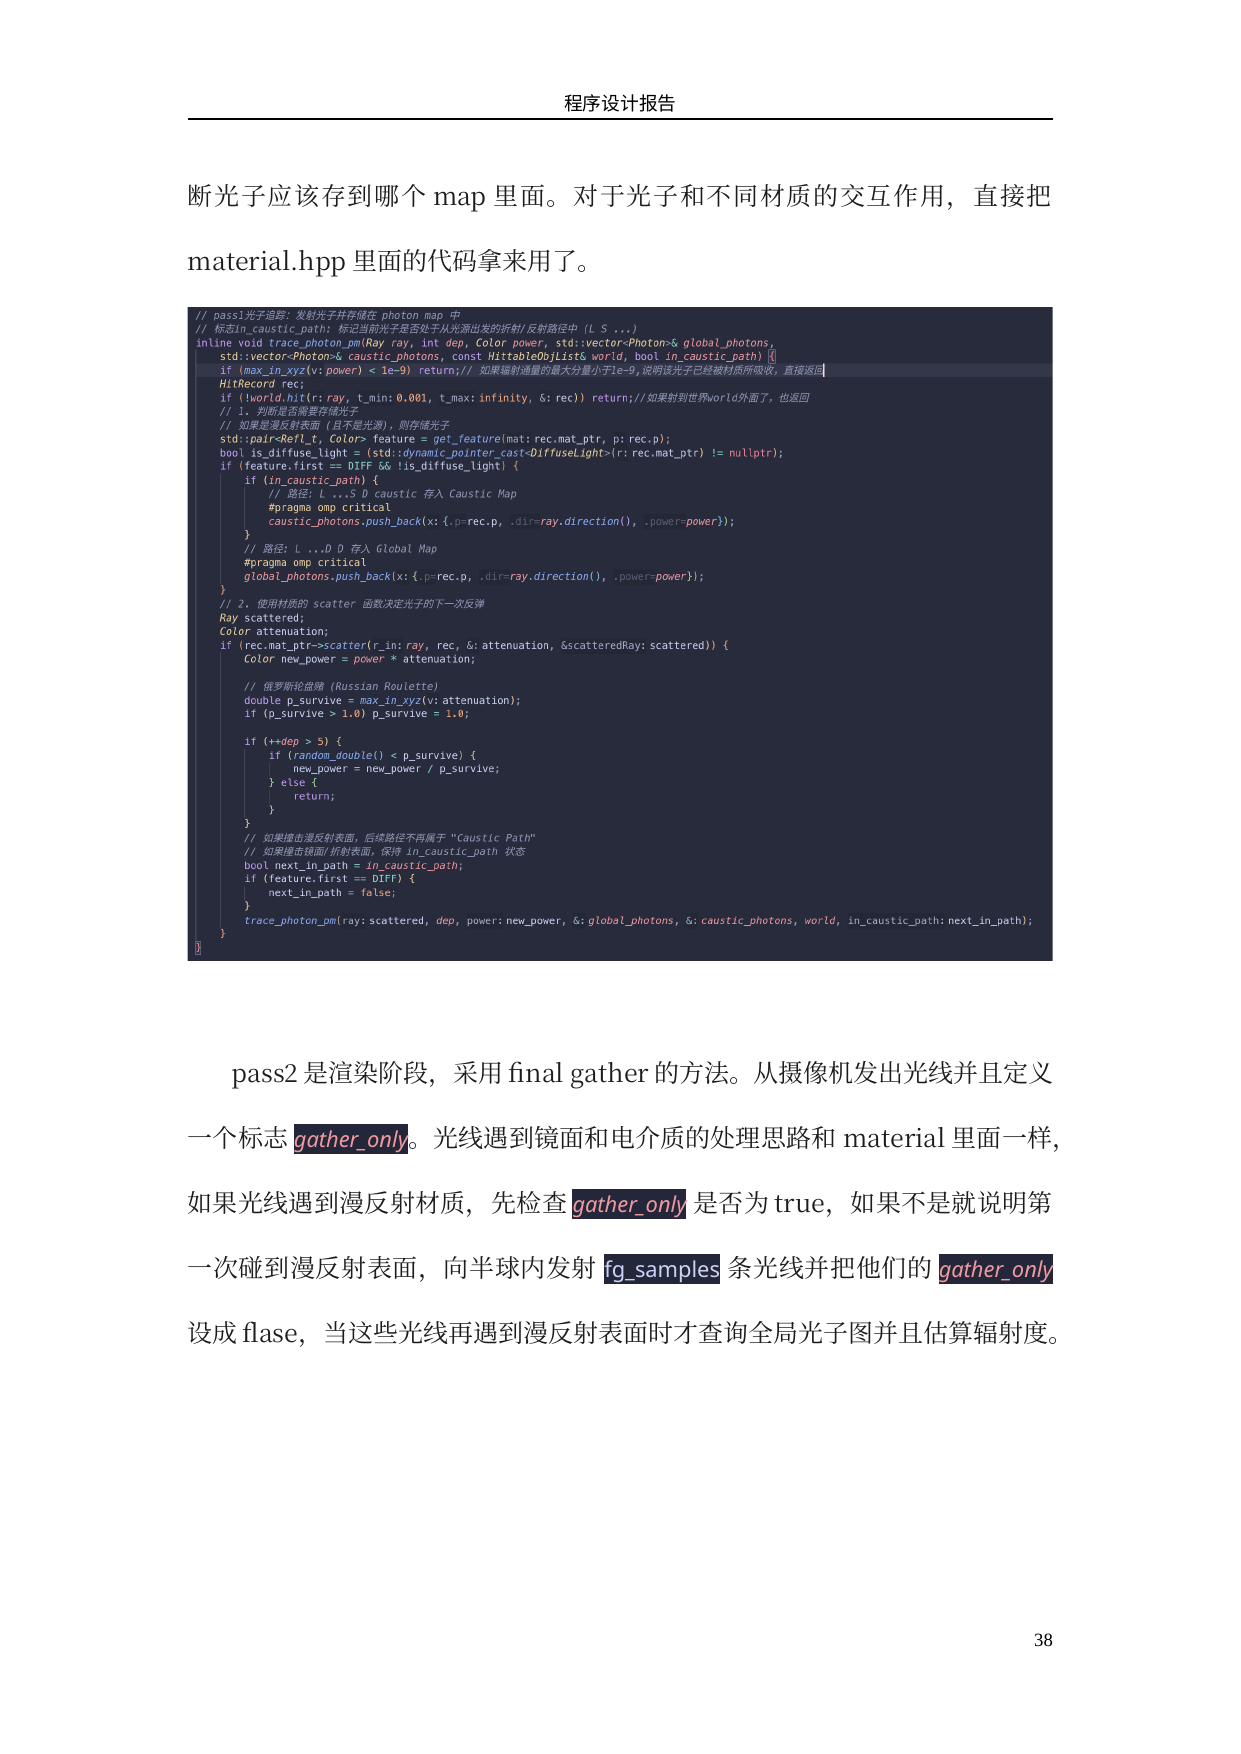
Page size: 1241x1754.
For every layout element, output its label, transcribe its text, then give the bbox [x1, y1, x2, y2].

text pass2是渲染阶段，采用final gather的方法。从摄像机发出光线并且定义一个标志gather_only。光线遇到镜面和电介质的处理思路和material里面一样，如果光线遇到漫反射材质，先检查gather_only 是否为true，如果不是就说明第一次碰到漫反射表面，向半球内发射fg_samples 条光线并把他们的gather_only设成flase，当这些光线再遇到漫反射表面时才查询全局光子图并且估算辐射度。 [187, 1039, 1053, 1364]
text 断光子应该存到哪个map里面。对于光子和不同材质的交互作用，直接把material.hpp里面的代码拿来用了。 [187, 162, 1053, 292]
picture [187, 307, 1053, 961]
